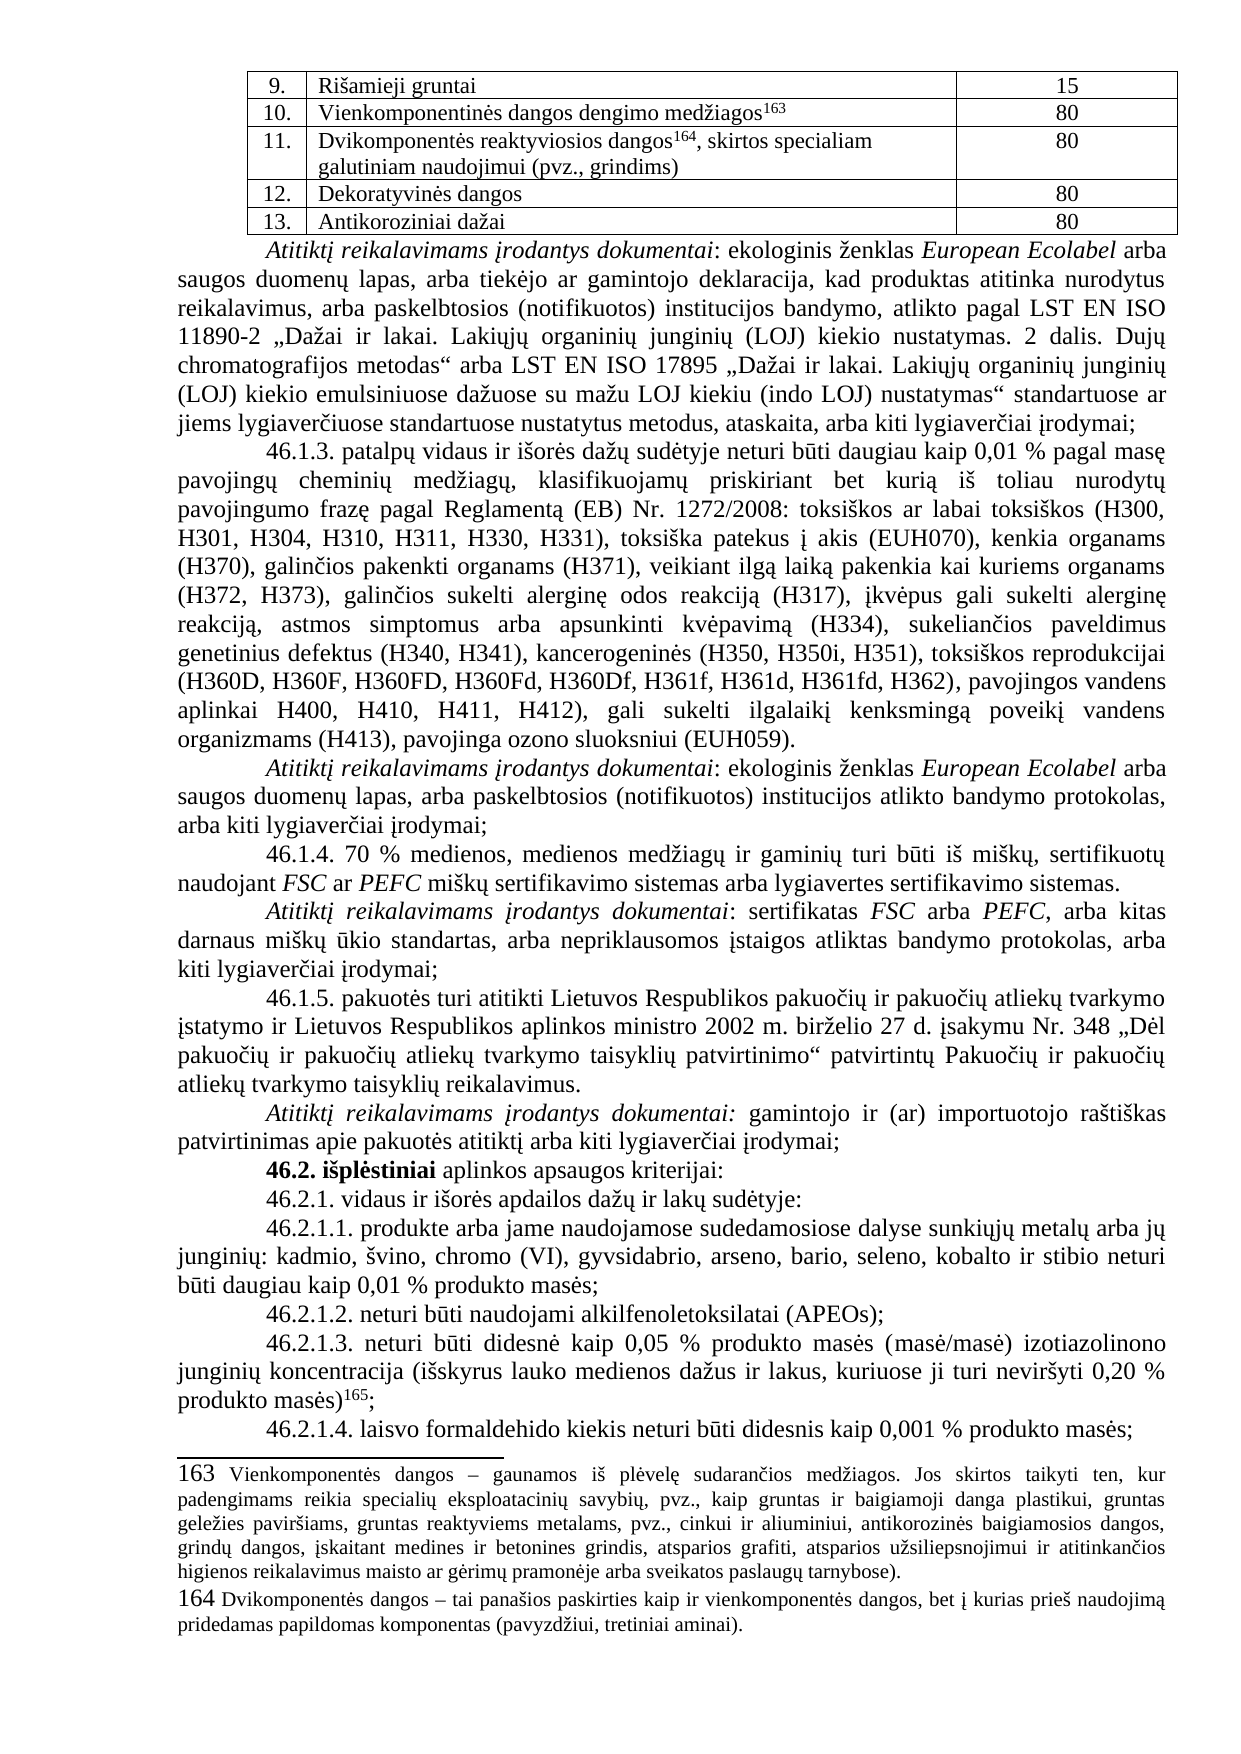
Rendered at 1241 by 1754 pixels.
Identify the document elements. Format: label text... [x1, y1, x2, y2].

table_cell Dvikomponentės reaktyviosios dangos, skirtos specialiam galutiniam naudojimui (pvz., grindims) [307, 127, 956, 179]
table_cell 10. [248, 99, 306, 126]
text 46.2.1.2. neturi būti naudojami alkilfenoletoksilatai (APEOs); [177, 1299, 1166, 1328]
text 46.1.4. 70 % medienos, medienos medžiagų ir gaminių turi būti iš miškų, sertifikuotų naudojant FSC ar PEFC miškų sertifikavimo sistemas arba lygiavertes sertifikavimo sistemas. [177, 839, 1166, 896]
table_cell 11. [248, 127, 306, 179]
table_cell 12. [248, 180, 306, 207]
text Atitiktį reikalavimams įrodantys dokumentai: ekologinis ženklas European Ecolabel arba saugos duomenų lapas, arba paskelbtosios (notifikuotos) institucijos atlikto bandymo protokolas, arba kiti lygiaverčiai įrodymai; [177, 753, 1166, 839]
table_cell Vienkomponentinės dangos dengimo medžiagos [307, 99, 956, 126]
table_cell 15 [957, 72, 1177, 98]
text Atitiktį reikalavimams įrodantys dokumentai: ekologinis ženklas European Ecolabel arba saugos duomenų lapas, arba tiekėjo ar gamintojo deklaracija, kad produktas atitinka nurodytus reikalavimus, arba paskelbtosios (notifikuotos) institucijos bandymo, atlikto pagal LST EN ISO 11890-2 „Dažai ir lakai. Lakiųjų organinių junginių (LOJ) kiekio nustatymas. 2 dalis. Dujų chromatografijos metodas“ arba LST EN ISO 17895 „Dažai ir lakai. Lakiųjų organinių junginių (LOJ) kiekio emulsiniuose dažuose su mažu LOJ kiekiu (indo LOJ) nustatymas“ standartuose ar jiems lygiaverčiuose standartuose nustatytus metodus, ataskaita, arba kiti lygiaverčiai įrodymai; [177, 235, 1166, 436]
text Atitiktį reikalavimams įrodantys dokumentai: gamintojo ir (ar) importuotojo raštiškas patvirtinimas apie pakuotės atitiktį arba kiti lygiaverčiai įrodymai; [177, 1098, 1166, 1155]
table_cell Antikoroziniai dažai [307, 208, 956, 234]
table_cell Dekoratyvinės dangos [307, 180, 956, 207]
table_cell 9. [248, 72, 306, 98]
text 46.1.3. patalpų vidaus ir išorės dažų sudėtyje neturi būti daugiau kaip 0,01 % pagal masę pavojingų cheminių medžiagų, klasifikuojamų priskiriant bet kurią iš toliau nurodytų pavojingumo frazę pagal Reglamentą (EB) Nr. 1272/2008: toksiškos ar labai toksiškos (H300, H301, H304, H310, H311, H330, H331), toksiška patekus į akis (EUH070), kenkia organams (H370), galinčios pakenkti organams (H371), veikiant ilgą laiką pakenkia kai kuriems organams (H372, H373), galinčios sukelti alerginę odos reakciją (H317), įkvėpus gali sukelti alerginę reakciją, astmos simptomus arba apsunkinti kvėpavimą (H334), sukeliančios paveldimus genetinius defektus (H340, H341), kancerogeninės (H350, H350i, H351), toksiškos reprodukcijai (H360D, H360F, H360FD, H360Fd, H360Df, H361f, H361d, H361fd, H362), pavojingos vandens aplinkai H400, H410, H411, H412), gali sukelti ilgalaikį kenksmingą poveikį vandens organizmams (H413), pavojinga ozono sluoksniui (EUH059). [177, 436, 1166, 753]
text 46.2.1.1. produkte arba jame naudojamose sudedamosiose dalyse sunkiųjų metalų arba jų junginių: kadmio, švino, chromo (VI), gyvsidabrio, arseno, bario, seleno, kobalto ir stibio neturi būti daugiau kaip 0,01 % produkto masės; [177, 1213, 1166, 1299]
text 46.2.1.3. neturi būti didesnė kaip 0,05 % produkto masės (masė/masė) izotiazolinono junginių koncentracija (išskyrus lauko medienos dažus ir lakus, kuriuose ji turi neviršyti 0,20 % produkto masės); [177, 1328, 1166, 1414]
table_cell 80 [957, 180, 1177, 207]
table_cell 80 [957, 127, 1177, 179]
text 46.1.5. pakuotės turi atitikti Lietuvos Respublikos pakuočių ir pakuočių atliekų tvarkymo įstatymo ir Lietuvos Respublikos aplinkos ministro 2002 m. birželio 27 d. įsakymu Nr. 348 „Dėl pakuočių ir pakuočių atliekų tvarkymo taisyklių patvirtinimo“ patvirtintų Pakuočių ir pakuočių atliekų tvarkymo taisyklių reikalavimus. [177, 983, 1166, 1098]
table_cell 13. [248, 208, 306, 234]
text 46.2.1.4. laisvo formaldehido kiekis neturi būti didesnis kaip 0,001 % produkto masės; [177, 1414, 1166, 1443]
text Atitiktį reikalavimams įrodantys dokumentai: sertifikatas FSC arba PEFC, arba kitas darnaus miškų ūkio standartas, arba nepriklausomos įstaigos atliktas bandymo protokolas, arba kiti lygiaverčiai įrodymai; [177, 896, 1166, 983]
text 46.2.1. vidaus ir išorės apdailos dažų ir lakų sudėtyje: [177, 1184, 1166, 1213]
text 46.2. išplėstiniai aplinkos apsaugos kriterijai: [177, 1155, 1166, 1184]
table_cell 80 [957, 208, 1177, 234]
table_cell Rišamieji gruntai [307, 72, 956, 98]
table_cell 80 [957, 99, 1177, 126]
